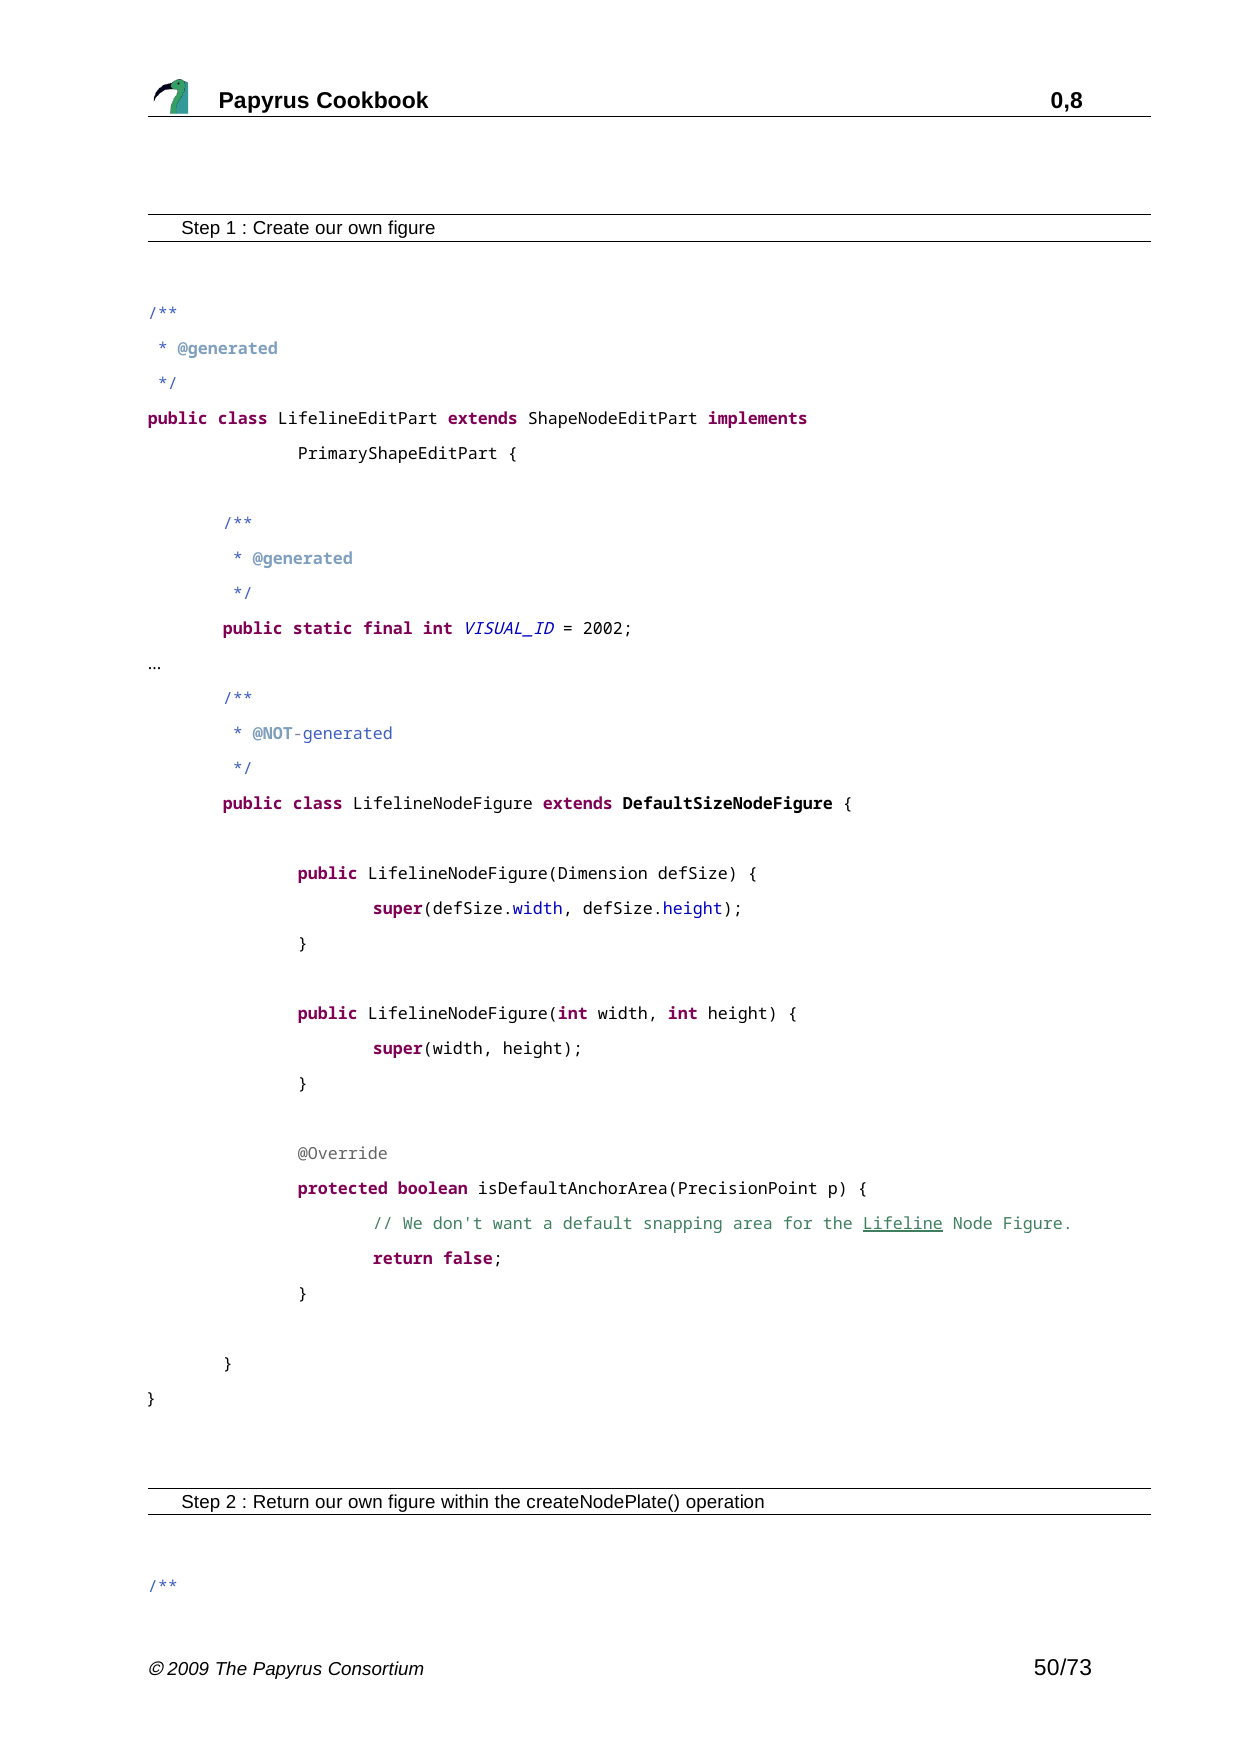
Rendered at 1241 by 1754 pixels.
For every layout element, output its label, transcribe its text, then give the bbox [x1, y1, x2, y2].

text public static final int VISUAL_ID = 2002; [148, 617, 1151, 639]
text } [148, 1282, 1151, 1304]
text PrimaryShapeEditPart { [148, 442, 1151, 464]
text /** [148, 512, 1151, 534]
text */ [148, 582, 1151, 604]
text } [148, 932, 1151, 954]
text public class LifelineNodeFigure extends DefaultSizeNodeFigure { [148, 792, 1151, 814]
text @Override [148, 1142, 1151, 1164]
subtitle Step 2 : Return our own figure within the createNodePlate() operation [148, 1489, 1151, 1514]
text // We don't want a default snapping area for the Lifeline Node Figure. [148, 1212, 1151, 1234]
text super(defSize.width, defSize.height); [148, 897, 1151, 919]
text public LifelineNodeFigure(Dimension defSize) { [148, 862, 1151, 884]
text return false; [148, 1247, 1151, 1269]
text protected boolean isDefaultAnchorArea(PrecisionPoint p) { [148, 1177, 1151, 1199]
text /** [148, 687, 1151, 709]
text public LifelineNodeFigure(int width, int height) { [148, 1002, 1151, 1024]
picture [153, 79, 189, 114]
text ... [148, 652, 1151, 674]
text /** [148, 1575, 1151, 1598]
text * @NOT-generated [148, 722, 1151, 744]
text * @generated [148, 337, 1151, 359]
text } [148, 1072, 1151, 1094]
text } [148, 1352, 1151, 1374]
text super(width, height); [148, 1037, 1151, 1059]
text */ [148, 372, 1151, 394]
text * @generated [148, 547, 1151, 569]
subtitle Step 1 : Create our own figure [148, 215, 1151, 241]
text } [148, 1387, 1151, 1409]
text /** [148, 302, 1151, 324]
text */ [148, 757, 1151, 779]
text public class LifelineEditPart extends ShapeNodeEditPart implements [148, 407, 1151, 429]
